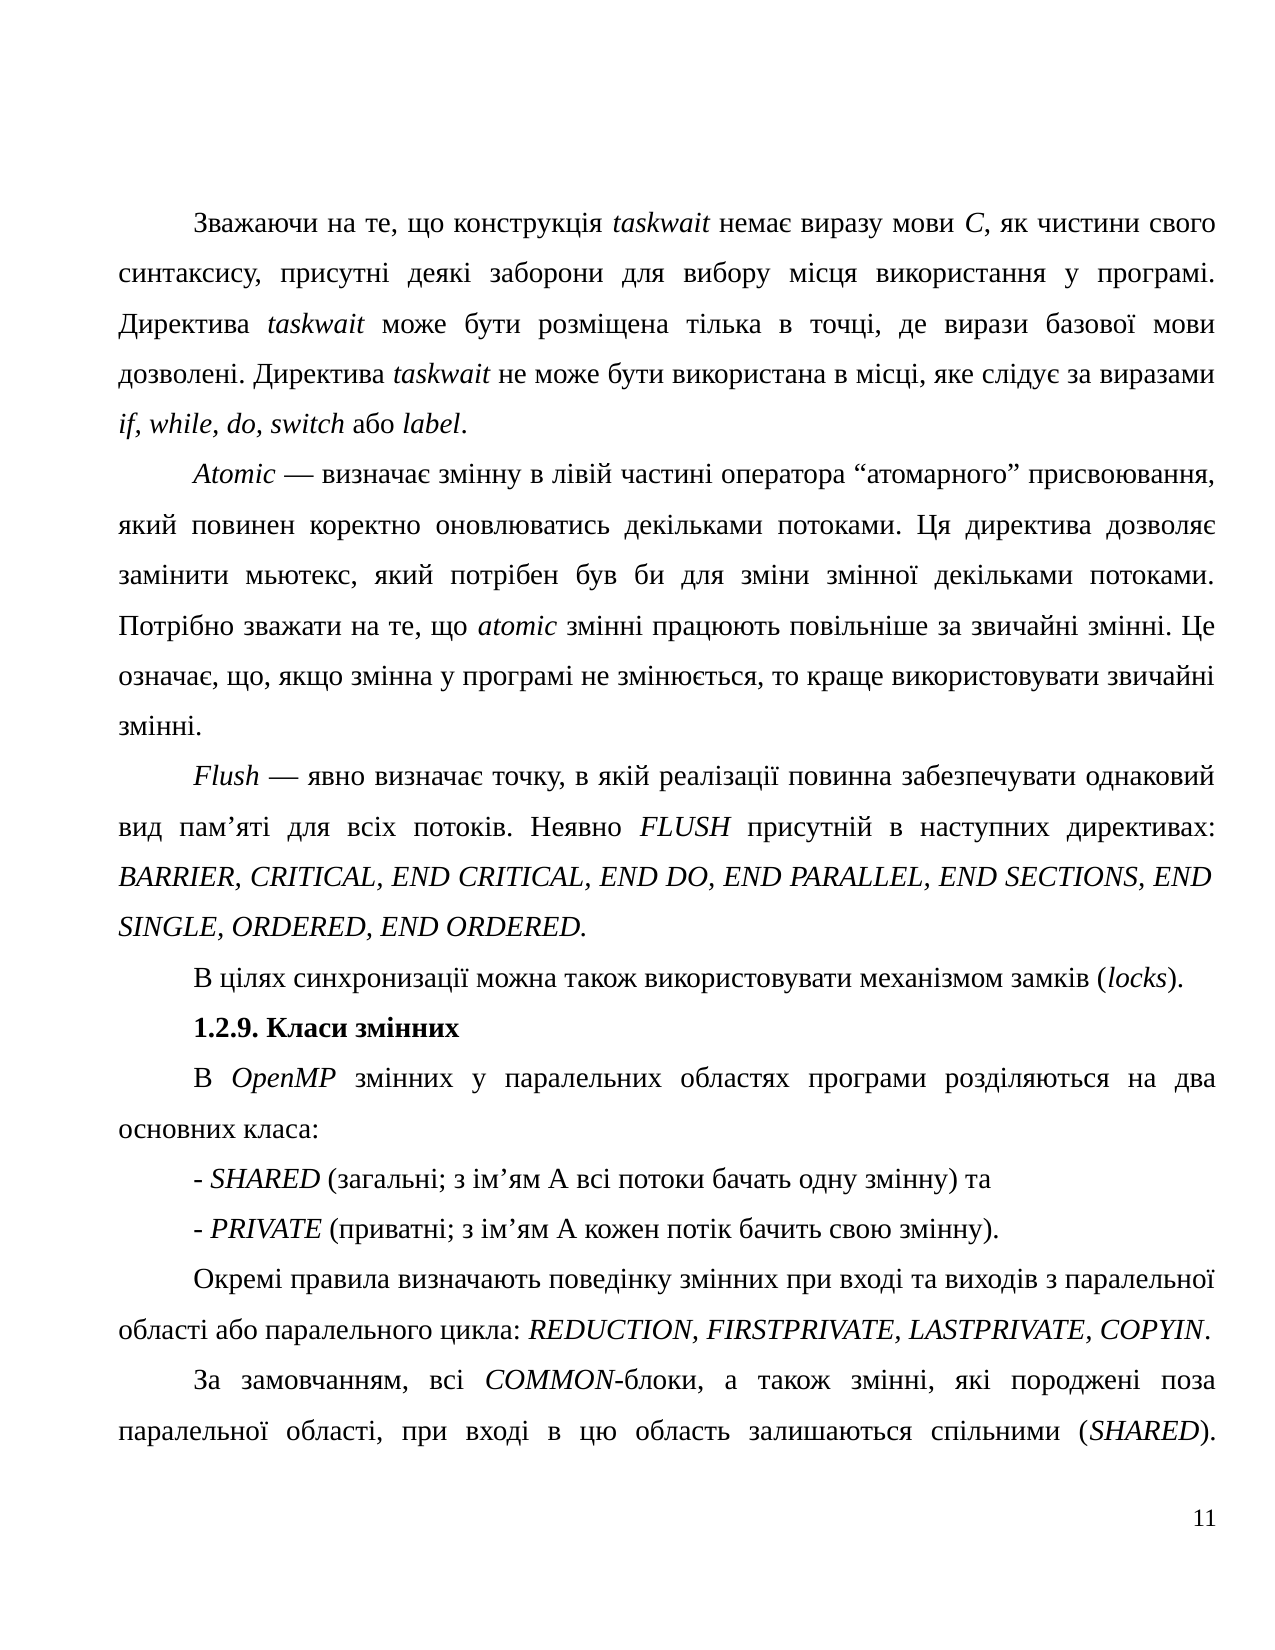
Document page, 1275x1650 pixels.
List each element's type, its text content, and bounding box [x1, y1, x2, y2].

text - SHARED (загальні; з ім’ям А всі потоки бачать одну змінну) та [118, 1161, 1216, 1194]
text Atomic — визначає змінну в лівій частині оператора “атомарного” присвоювання, який повинен коректно оновлюватись декільками потоками. Ця директива дозволяє замінити мьютекс, який потрібен був би для зміни змінної декільками потоками. Потрібно зважати на те, що atomic змінні працюють повільніше за звичайні змінні. Це означає, що, якщо змінна у програмі не змінюється, то краще використовувати звичайні змінні. [118, 457, 1216, 742]
text За замовчанням, всі COMMON-блоки, а також змінні, які породжені поза паралельної області, при вході в цю область залишаються спільними (SHARED). [118, 1362, 1216, 1446]
text 1.2.9. Класи змінних [118, 1010, 1216, 1044]
text - PRIVATE (приватні; з ім’ям А кожен потік бачить свою змінну). [118, 1211, 1216, 1245]
text В цілях синхронизації можна також використовувати механізмом замків (locks). [118, 960, 1216, 993]
text Зважаючи на те, що конструкція taskwait немає виразу мови C, як чистини свого синтаксису, присутні деякі заборони для вибору місця використання у програмі. Директива taskwait може бути розміщена тілька в точці, де вирази базової мови дозволені. Директива taskwait не може бути використана в місці, яке слідує за виразами if, while, do, switch або label. [118, 205, 1216, 440]
text В OpenMP змінних у паралельних областях програми розділяються на два основних класа: [118, 1060, 1216, 1144]
text Окремі правила визначають поведінку змінних при вході та виходів з паралельної області або паралельного цикла: REDUCTION, FIRSTPRIVATE, LASTPRIVATE, COPYIN. [118, 1262, 1216, 1346]
text Flush — явно визначає точку, в якій реалізації повинна забезпечувати однаковий вид пам’яті для всіх потоків. Неявно FLUSH присутній в наступних директивах: BARRIER, CRITICAL, END CRITICAL, END DO, END PARALLEL, END SECTIONS, END SINGLE, ORDERED, END ORDERED. [118, 758, 1216, 943]
